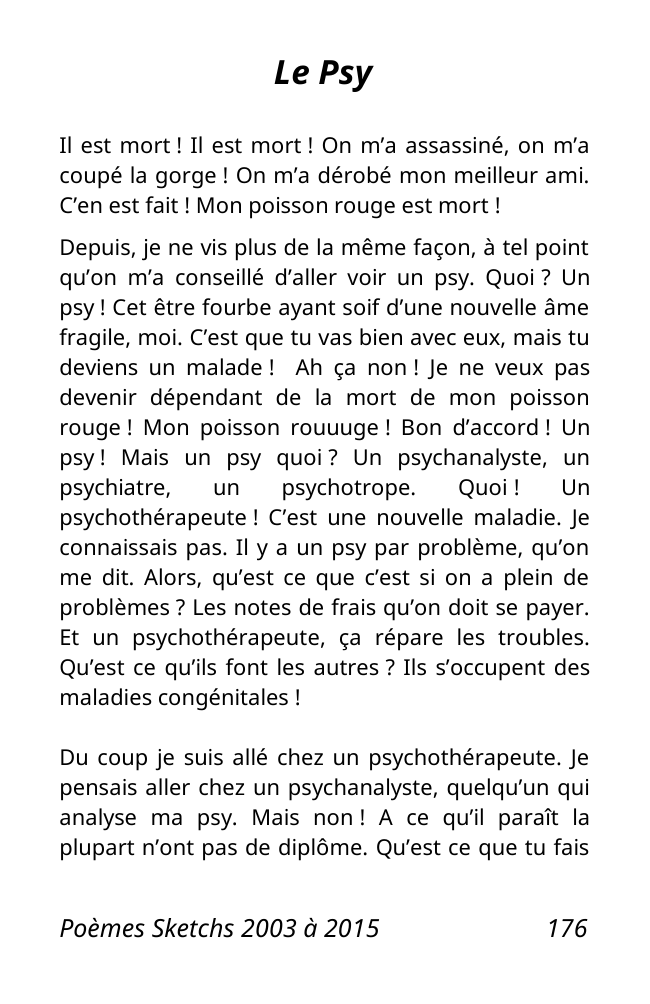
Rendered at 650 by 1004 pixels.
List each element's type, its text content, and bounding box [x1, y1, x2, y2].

text Depuis, je ne vis plus de la même façon, à tel point qu’on m’a conseillé d’aller voir un psy. Quoi ? Un psy ! Cet être fourbe ayant soif d’une nouvelle âme fragile, moi. C’est que tu vas bien avec eux, mais tu deviens un malade ! Ah ça non ! Je ne veux pas devenir dépendant de la mort de mon poisson rouge ! Mon poisson rouuuge ! Bon d’accord ! Un psy ! Mais un psy quoi ? Un psychanalyste, un psychiatre, un psychotrope. Quoi ! Un psychothérapeute ! C’est une nouvelle maladie. Je connaissais pas. Il y a un psy par problème, qu’on me dit. Alors, qu’est ce que c’est si on a plein de problèmes ? Les notes de frais qu’on doit se payer. Et un psychothérapeute, ça répare les troubles. Qu’est ce qu’ils font les autres ? Ils s’occupent des maladies congénitales ! [59, 232, 591, 712]
subtitle Le Psy [59, 49, 591, 95]
text Du coup je suis allé chez un psychothérapeute. Je pensais aller chez un psychanalyste, quelqu’un qui analyse ma psy. Mais non ! A ce qu’il paraît la plupart n’ont pas de diplôme. Qu’est ce que tu fais [59, 742, 591, 862]
text Il est mort ! Il est mort ! On m’a assassiné, on m’a coupé la gorge ! On m’a dérobé mon meilleur ami. C’en est fait ! Mon poisson rouge est mort ! [59, 129, 591, 219]
